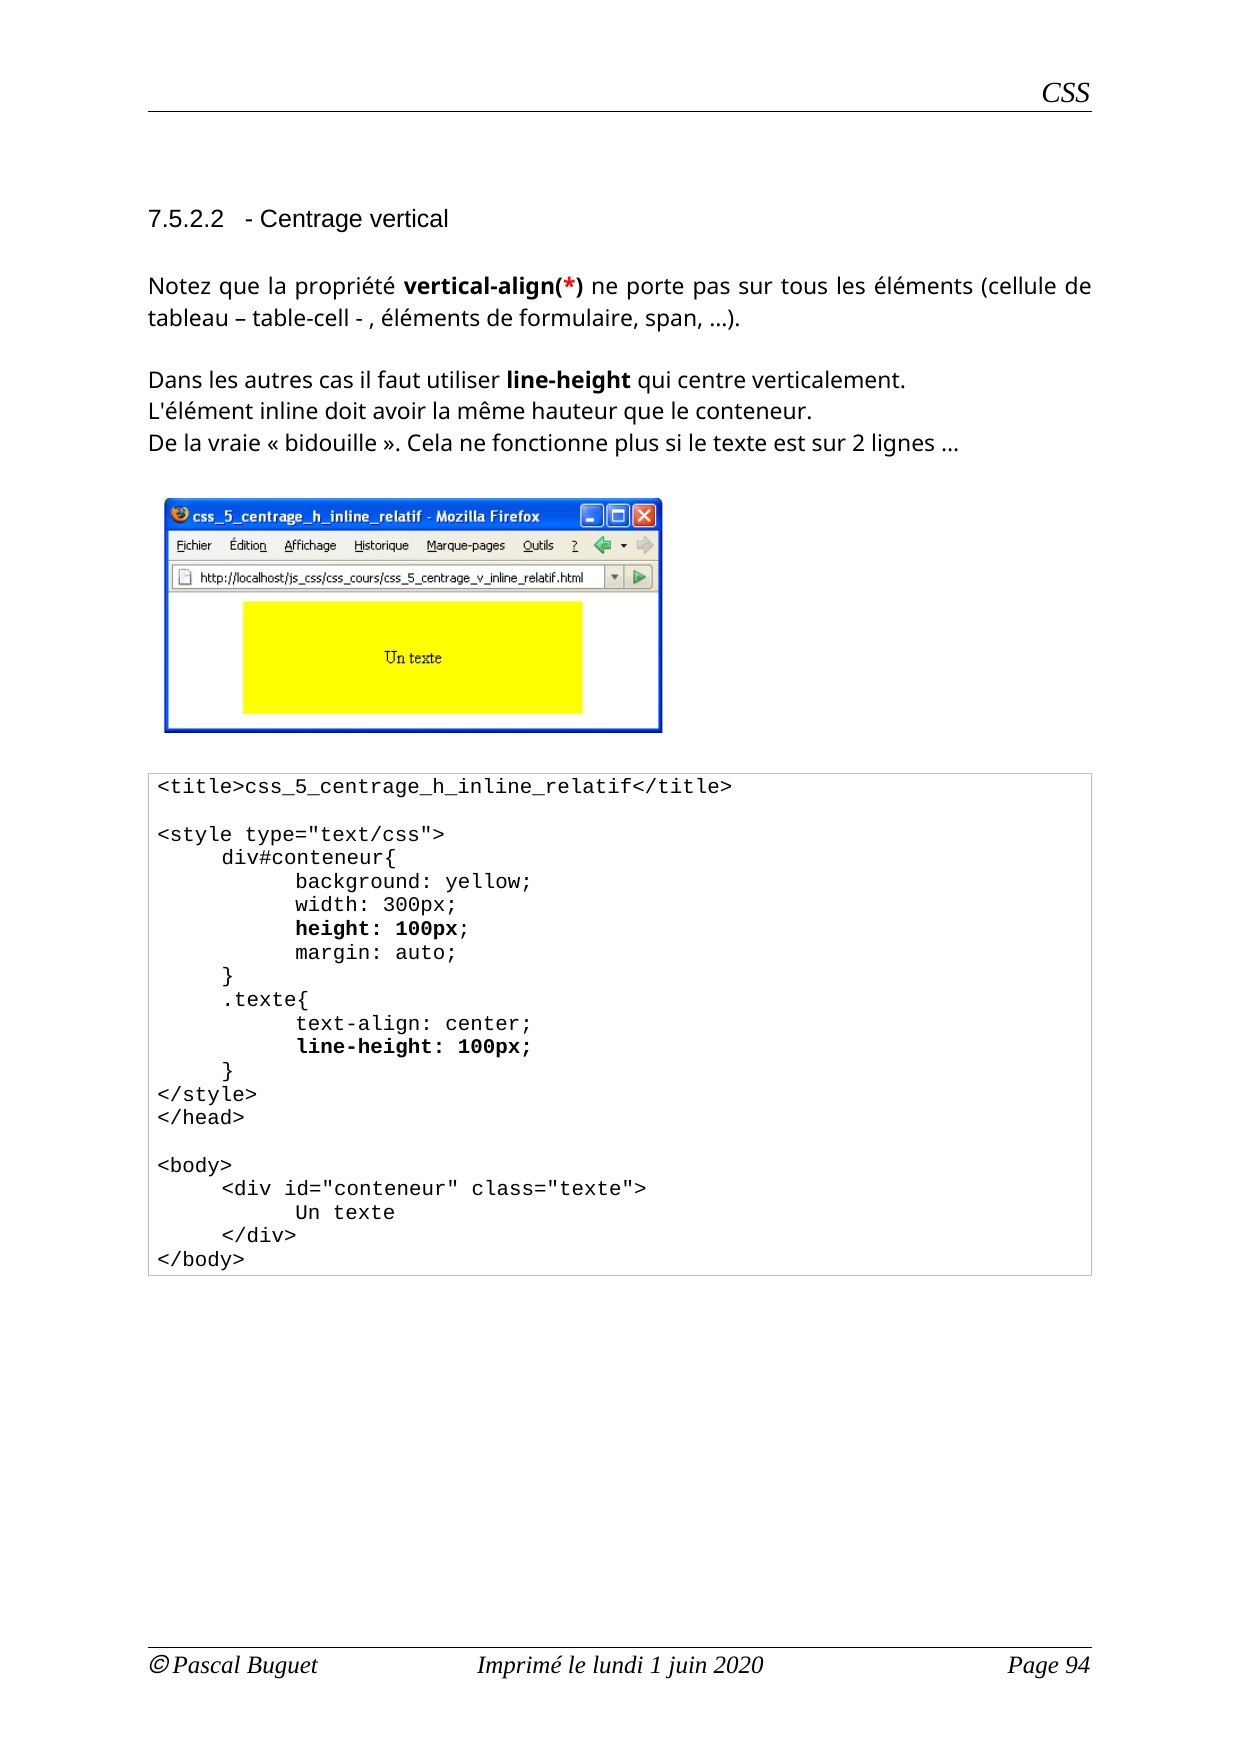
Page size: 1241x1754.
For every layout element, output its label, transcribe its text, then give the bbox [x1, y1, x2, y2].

text margin: auto; [149, 939, 1091, 962]
text </body> [149, 1246, 1091, 1275]
text Un texte [149, 1199, 1091, 1222]
text Notez que la propriété vertical-align(*) ne porte pas sur tous les éléments (cellule de tableau – table-cell - , éléments de formulaire, span, …). [148, 270, 1092, 333]
text </div> [149, 1222, 1091, 1246]
text <style type="text/css"> [149, 820, 1091, 844]
picture [164, 498, 663, 733]
text Dans les autres cas il faut utiliser line-height qui centre verticalement. [148, 364, 1092, 395]
text <div id="conteneur" class="texte"> [149, 1175, 1091, 1199]
text } [149, 1057, 1091, 1081]
text .texte{ [149, 986, 1091, 1009]
text L'élément inline doit avoir la même hauteur que le conteneur. [148, 395, 1092, 426]
text <body> [149, 1151, 1091, 1175]
text text-align: center; [149, 1009, 1091, 1033]
text De la vraie « bidouille ». Cela ne fonctionne plus si le texte est sur 2 lignes … [148, 426, 1092, 458]
text </head> [149, 1104, 1091, 1128]
text <title>css_5_centrage_h_inline_relatif</title> [149, 774, 1091, 797]
text </style> [149, 1081, 1091, 1104]
text width: 300px; [149, 891, 1091, 915]
subtitle - Centrage vertical [148, 204, 1092, 233]
text background: yellow; [149, 868, 1091, 891]
text } [149, 962, 1091, 986]
text height: 100px; [149, 915, 1091, 939]
text div#conteneur{ [149, 844, 1091, 868]
text line-height: 100px; [149, 1033, 1091, 1057]
